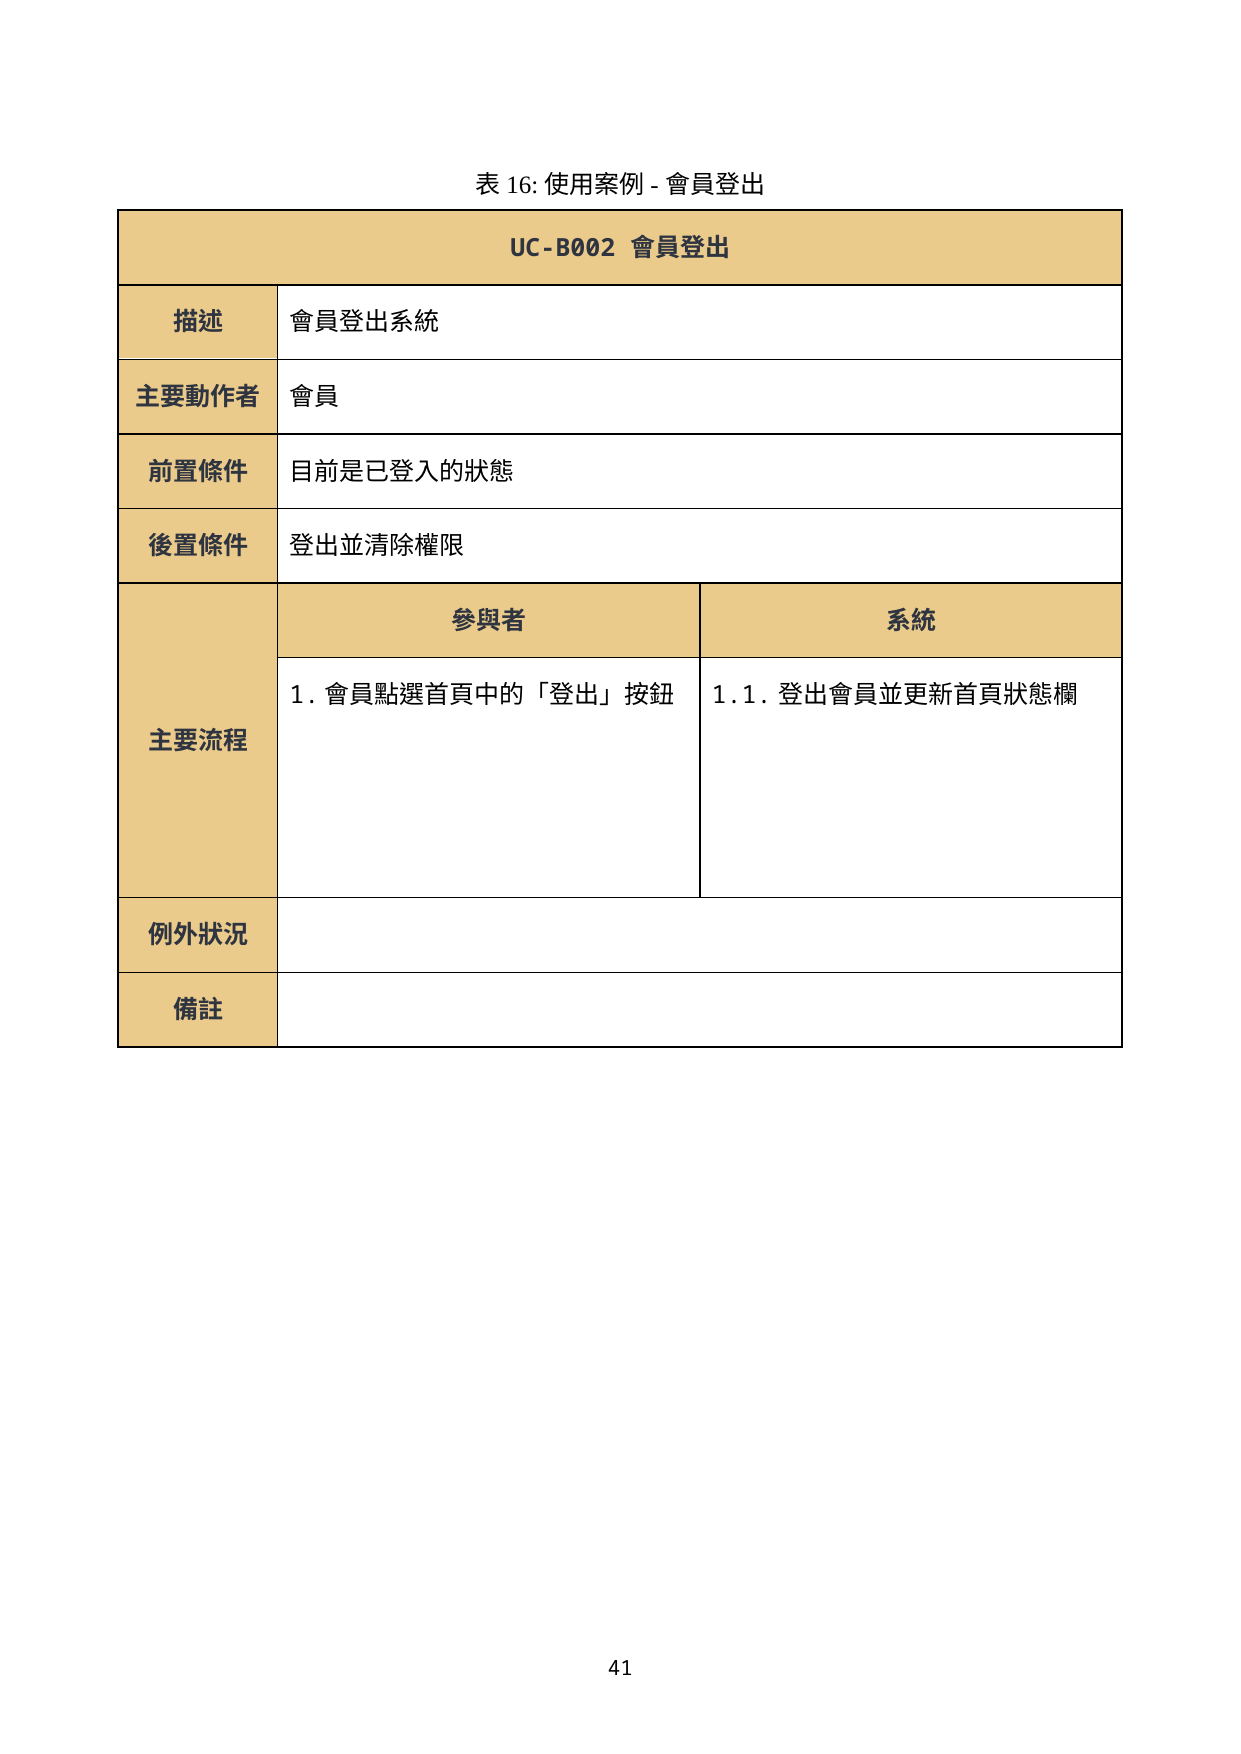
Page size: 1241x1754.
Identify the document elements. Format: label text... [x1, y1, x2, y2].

table_cell 會員點選首頁中的「登出」按鈕 [278, 658, 699, 897]
table_cell 備註 [119, 973, 277, 1046]
table_cell 系統 [701, 584, 1121, 657]
table_cell 會員 [278, 360, 1121, 433]
table_cell [278, 973, 1121, 1046]
table_cell 主要動作者 [119, 360, 277, 433]
table_cell 後置條件 [119, 509, 277, 582]
table_cell [278, 898, 1121, 971]
table_cell 登出並清除權限 [278, 509, 1121, 582]
table_cell 主要流程 [119, 584, 277, 897]
table_cell 登出會員並更新首頁狀態欄 [701, 658, 1121, 897]
table_cell 目前是已登入的狀態 [278, 435, 1121, 508]
table_header UC-B002 會員登出 [119, 211, 1121, 284]
table_cell 會員登出系統 [278, 286, 1121, 358]
table_cell 描述 [119, 286, 277, 358]
text 表 16: 使用案例 - 會員登出 [118, 164, 1122, 201]
table_cell 例外狀況 [119, 898, 277, 971]
table_cell 參與者 [278, 584, 699, 657]
table_cell 前置條件 [119, 435, 277, 508]
